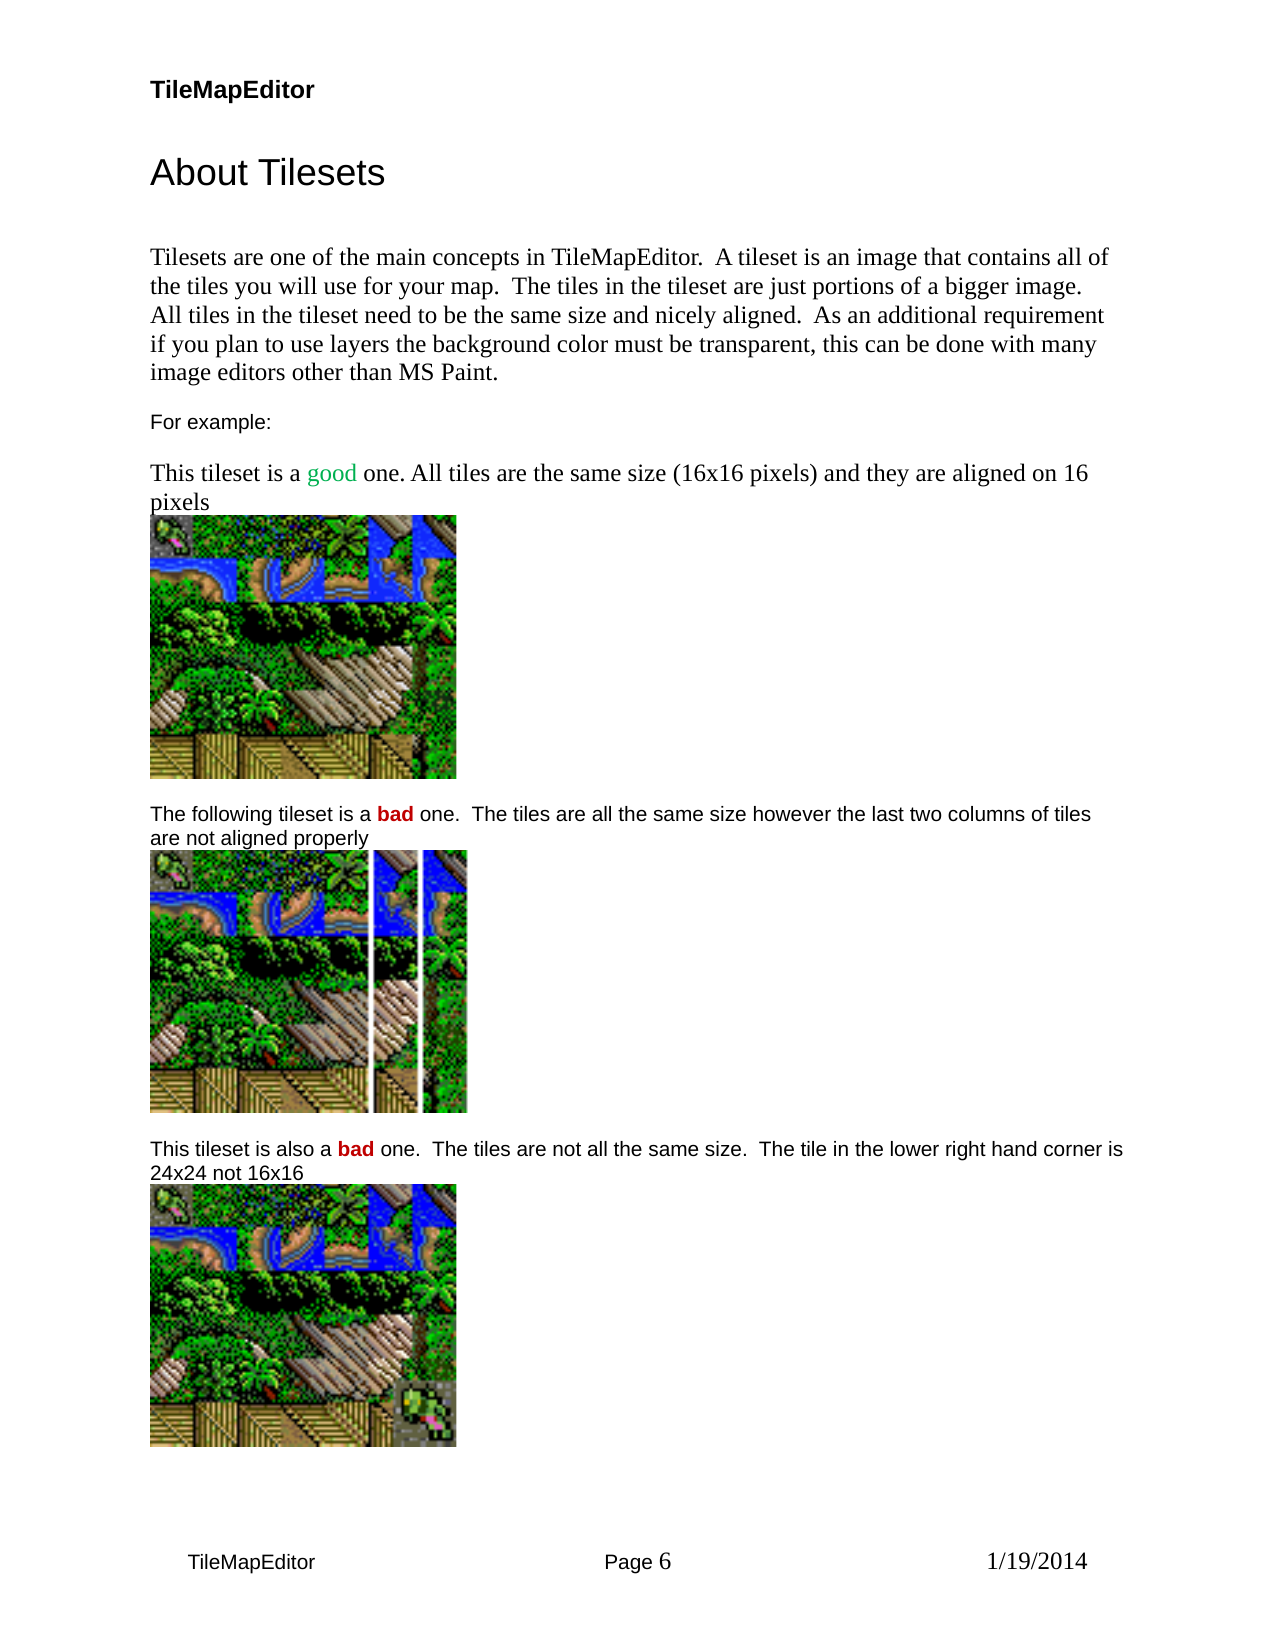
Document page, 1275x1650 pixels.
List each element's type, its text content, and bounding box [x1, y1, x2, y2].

text The following tileset is a bad one. The tiles are all the same size however the last two columns of tiles are not aligned properly [150, 802, 1125, 850]
picture [150, 515, 457, 779]
subtitle About Tilesets [150, 150, 1125, 193]
picture [150, 850, 476, 1113]
text This tileset is a good one. All tiles are the same size (16x16 pixels) and they are aligned on 16 pixels [150, 458, 1125, 516]
text For example: [150, 410, 1125, 434]
text This tileset is also a bad one. The tiles are not all the same size. The tile in the lower right hand corner is 24x24 not 16x16 [150, 1136, 1125, 1184]
picture [150, 1184, 457, 1447]
text Tilesets are one of the main concepts in TileMapEditor. A tileset is an image that contains all of the tiles you will use for your map. The tiles in the tileset are just portions of a bigger image. All tiles in the tileset need to be the same size and nicely aligned. As an additional requirement if you plan to use layers the background color must be transparent, this can be done with many image editors other than MS Paint. [150, 242, 1125, 386]
